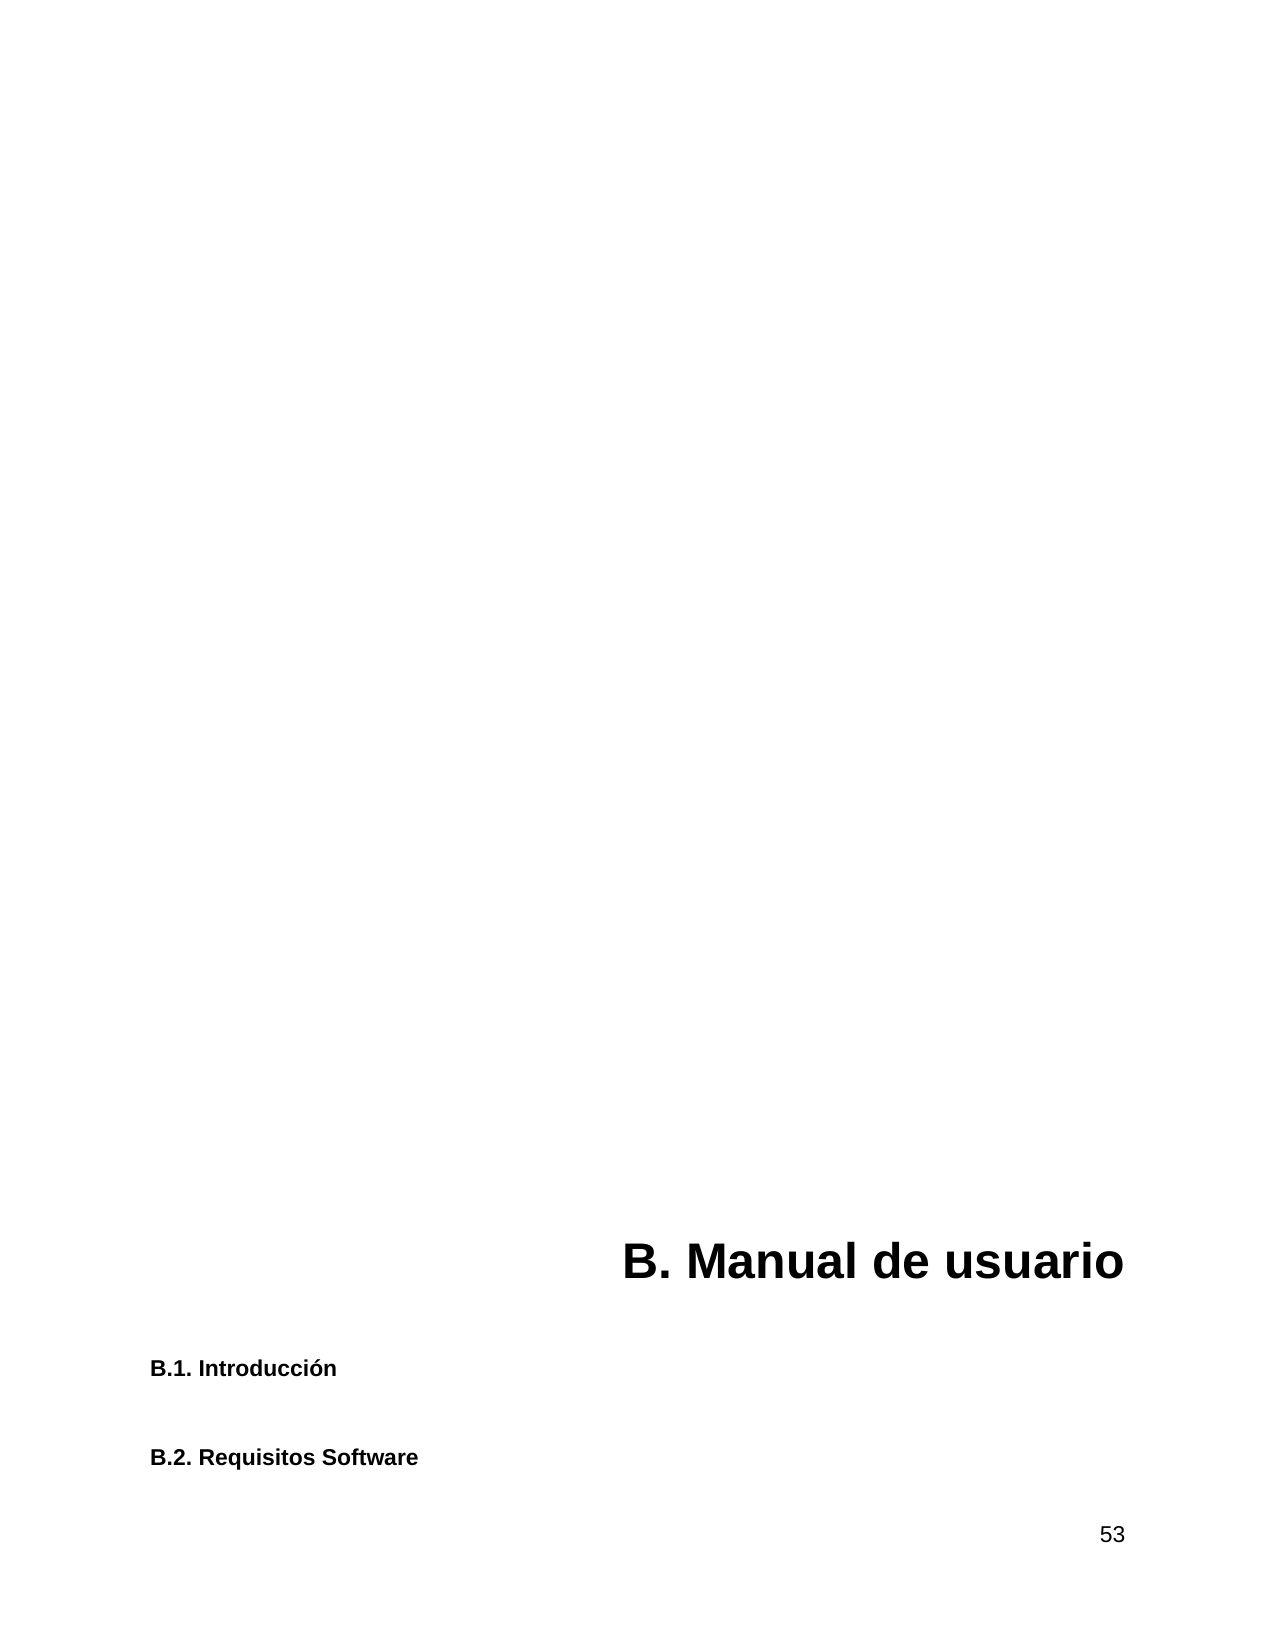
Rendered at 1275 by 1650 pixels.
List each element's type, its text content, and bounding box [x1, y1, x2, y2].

text B. Manual de usuario [150, 1233, 1125, 1289]
text B.2. Requisitos Software [150, 1444, 1125, 1470]
text B.1. Introducción [150, 1356, 1125, 1382]
